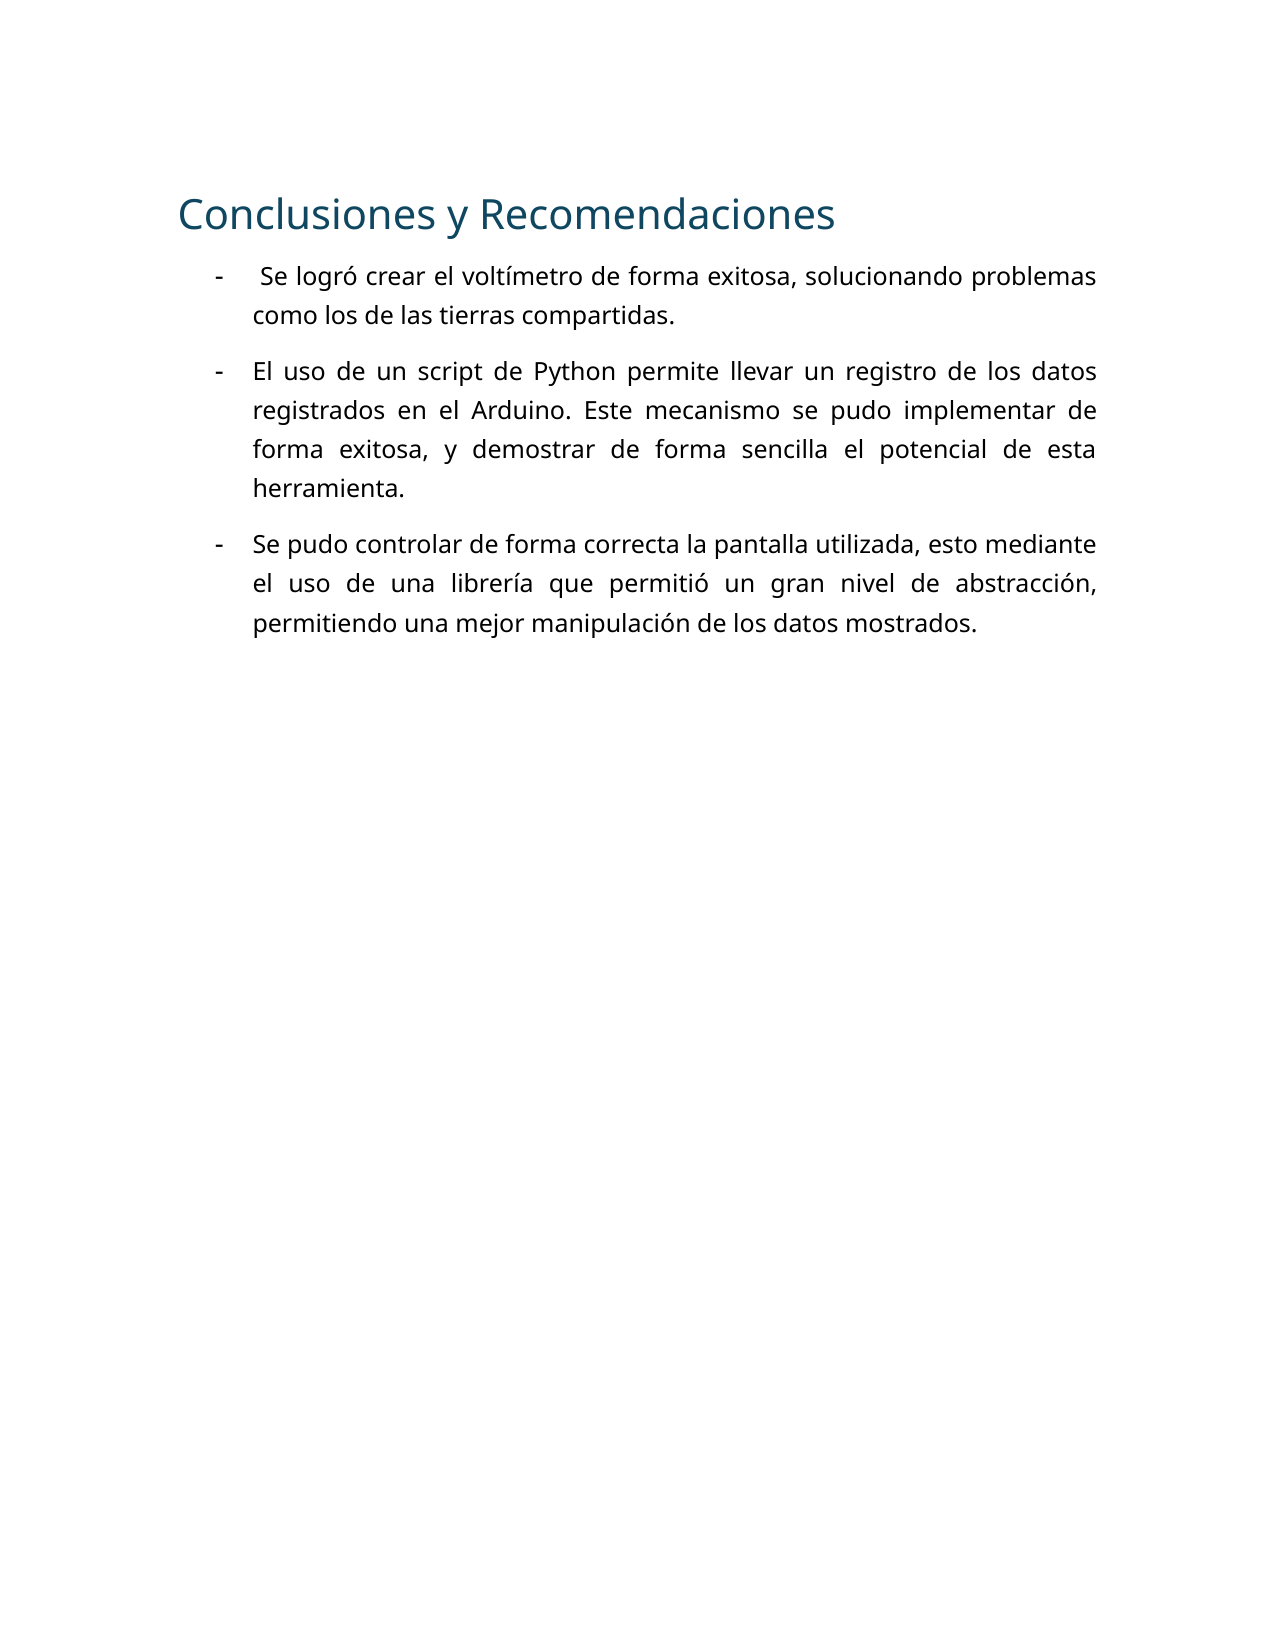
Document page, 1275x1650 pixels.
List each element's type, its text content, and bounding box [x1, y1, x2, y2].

list El uso de un script de Python permite llevar un registro de los datos registrados en el Arduino. Este mecanismo se pudo implementar de forma exitosa, y demostrar de forma sencilla el potencial de esta herramienta. [215, 354, 1098, 505]
subtitle Conclusiones y Recomendaciones [177, 185, 1098, 242]
list Se pudo controlar de forma correcta la pantalla utilizada, esto mediante el uso de una librería que permitió un gran nivel de abstracción, permitiendo una mejor manipulación de los datos mostrados. [215, 527, 1098, 639]
list Se logró crear el voltímetro de forma exitosa, solucionando problemas como los de las tierras compartidas. [215, 259, 1098, 332]
